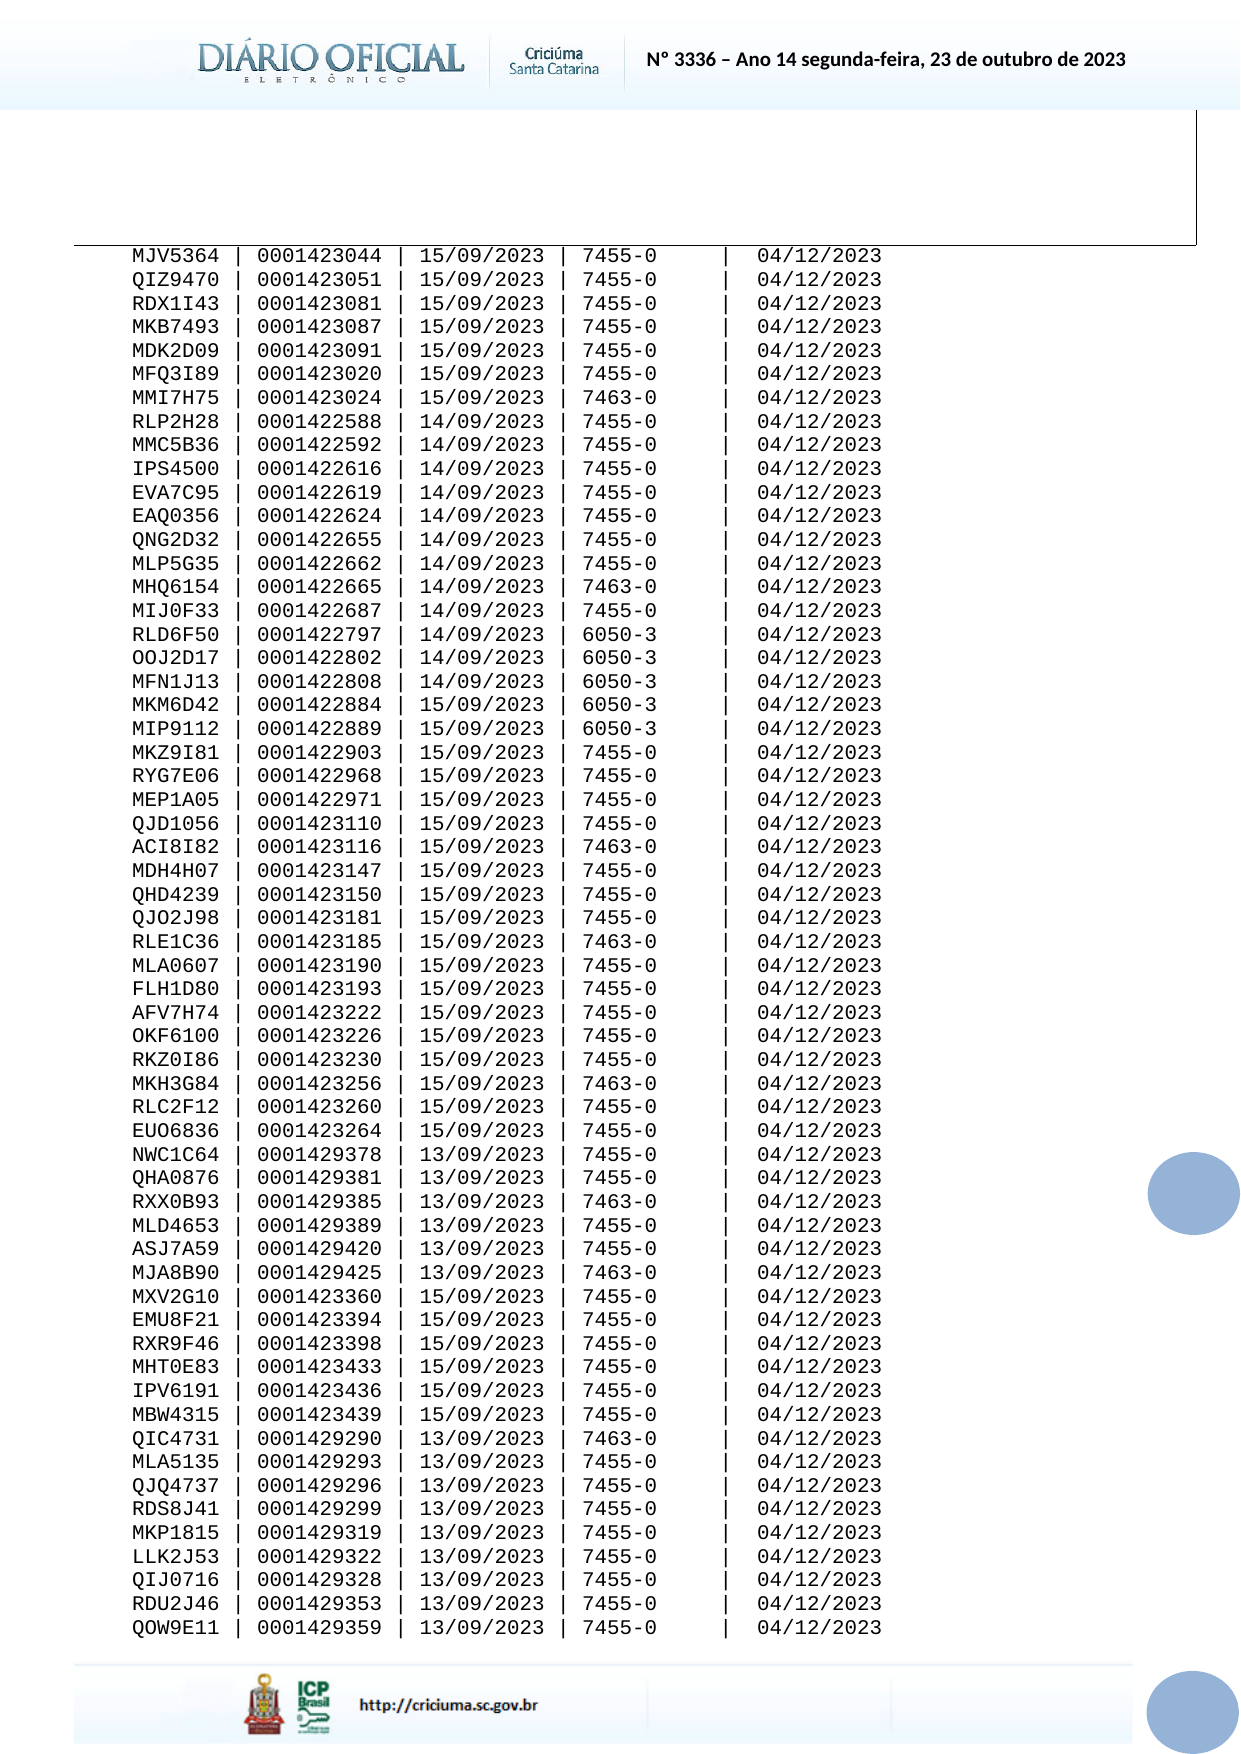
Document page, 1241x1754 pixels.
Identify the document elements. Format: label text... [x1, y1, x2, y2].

text MDK2D09 | 0001423091 | 15/09/2023 | 7455-0 | 04/12/2023 [44, 340, 1196, 363]
text OOJ2D17 | 0001422802 | 14/09/2023 | 6050-3 | 04/12/2023 [44, 647, 1196, 671]
text RLD6F50 | 0001422797 | 14/09/2023 | 6050-3 | 04/12/2023 [44, 623, 1196, 647]
text MKH3G84 | 0001423256 | 15/09/2023 | 7463-0 | 04/12/2023 [44, 1073, 1196, 1096]
text IPV6191 | 0001423436 | 15/09/2023 | 7455-0 | 04/12/2023 [44, 1380, 1196, 1404]
text EVA7C95 | 0001422619 | 14/09/2023 | 7455-0 | 04/12/2023 [44, 482, 1196, 505]
text QJO2J98 | 0001423181 | 15/09/2023 | 7455-0 | 04/12/2023 [44, 907, 1196, 931]
text EUO6836 | 0001423264 | 15/09/2023 | 7455-0 | 04/12/2023 [44, 1120, 1196, 1144]
text MXV2G10 | 0001423360 | 15/09/2023 | 7455-0 | 04/12/2023 [44, 1286, 1196, 1309]
text RDX1I43 | 0001423081 | 15/09/2023 | 7455-0 | 04/12/2023 [44, 292, 1196, 316]
text ACI8I82 | 0001423116 | 15/09/2023 | 7463-0 | 04/12/2023 [44, 836, 1196, 860]
text QIJ0716 | 0001429328 | 13/09/2023 | 7455-0 | 04/12/2023 [44, 1569, 1196, 1593]
text RDU2J46 | 0001429353 | 13/09/2023 | 7455-0 | 04/12/2023 [44, 1593, 1196, 1617]
text RDS8J41 | 0001429299 | 13/09/2023 | 7455-0 | 04/12/2023 [44, 1498, 1196, 1522]
text OKF6100 | 0001423226 | 15/09/2023 | 7455-0 | 04/12/2023 [44, 1026, 1196, 1049]
text MLA5135 | 0001429293 | 13/09/2023 | 7455-0 | 04/12/2023 [44, 1451, 1196, 1475]
text MIJ0F33 | 0001422687 | 14/09/2023 | 7455-0 | 04/12/2023 [44, 600, 1196, 623]
text MIP9112 | 0001422889 | 15/09/2023 | 6050-3 | 04/12/2023 [44, 718, 1196, 742]
text MHT0E83 | 0001423433 | 15/09/2023 | 7455-0 | 04/12/2023 [44, 1357, 1196, 1380]
text MHQ6154 | 0001422665 | 14/09/2023 | 7463-0 | 04/12/2023 [44, 576, 1196, 600]
text IPS4500 | 0001422616 | 14/09/2023 | 7455-0 | 04/12/2023 [44, 458, 1196, 482]
text RLP2H28 | 0001422588 | 14/09/2023 | 7455-0 | 04/12/2023 [44, 411, 1196, 434]
text MKZ9I81 | 0001422903 | 15/09/2023 | 7455-0 | 04/12/2023 [44, 742, 1196, 765]
text QOW9E11 | 0001429359 | 13/09/2023 | 7455-0 | 04/12/2023 [44, 1617, 1196, 1640]
text AFV7H74 | 0001423222 | 15/09/2023 | 7455-0 | 04/12/2023 [44, 1002, 1196, 1026]
text MLA0607 | 0001423190 | 15/09/2023 | 7455-0 | 04/12/2023 [44, 954, 1196, 978]
text MKB7493 | 0001423087 | 15/09/2023 | 7455-0 | 04/12/2023 [44, 316, 1196, 340]
text LLK2J53 | 0001429322 | 13/09/2023 | 7455-0 | 04/12/2023 [44, 1546, 1196, 1569]
text MLD4653 | 0001429389 | 13/09/2023 | 7455-0 | 04/12/2023 [44, 1215, 1196, 1238]
text RKZ0I86 | 0001423230 | 15/09/2023 | 7455-0 | 04/12/2023 [44, 1049, 1196, 1073]
text FLH1D80 | 0001423193 | 15/09/2023 | 7455-0 | 04/12/2023 [44, 978, 1196, 1002]
text MFN1J13 | 0001422808 | 14/09/2023 | 6050-3 | 04/12/2023 [44, 671, 1196, 694]
text MKM6D42 | 0001422884 | 15/09/2023 | 6050-3 | 04/12/2023 [44, 694, 1196, 718]
text EAQ0356 | 0001422624 | 14/09/2023 | 7455-0 | 04/12/2023 [44, 505, 1196, 529]
text EMU8F21 | 0001423394 | 15/09/2023 | 7455-0 | 04/12/2023 [44, 1309, 1196, 1333]
text ASJ7A59 | 0001429420 | 13/09/2023 | 7455-0 | 04/12/2023 [44, 1238, 1196, 1262]
text RXR9F46 | 0001423398 | 15/09/2023 | 7455-0 | 04/12/2023 [44, 1333, 1196, 1357]
text RXX0B93 | 0001429385 | 13/09/2023 | 7463-0 | 04/12/2023 [44, 1191, 1153, 1215]
text RYG7E06 | 0001422968 | 15/09/2023 | 7455-0 | 04/12/2023 [44, 765, 1196, 789]
text RLC2F12 | 0001423260 | 15/09/2023 | 7455-0 | 04/12/2023 [44, 1096, 1196, 1120]
text MJV5364 | 0001423044 | 15/09/2023 | 7455-0 | 04/12/2023 [44, 245, 1196, 269]
text QIC4731 | 0001429290 | 13/09/2023 | 7463-0 | 04/12/2023 [44, 1427, 1196, 1451]
text MLP5G35 | 0001422662 | 14/09/2023 | 7455-0 | 04/12/2023 [44, 553, 1196, 576]
text MFQ3I89 | 0001423020 | 15/09/2023 | 7455-0 | 04/12/2023 [44, 363, 1196, 387]
text QIZ9470 | 0001423051 | 15/09/2023 | 7455-0 | 04/12/2023 [44, 269, 1196, 292]
text MJA8B90 | 0001429425 | 13/09/2023 | 7463-0 | 04/12/2023 [44, 1262, 1196, 1286]
text NWC1C64 | 0001429378 | 13/09/2023 | 7455-0 | 04/12/2023 [44, 1144, 1196, 1167]
text MMI7H75 | 0001423024 | 15/09/2023 | 7463-0 | 04/12/2023 [44, 387, 1196, 411]
text QHA0876 | 0001429381 | 13/09/2023 | 7455-0 | 04/12/2023 [44, 1167, 1157, 1191]
text RLE1C36 | 0001423185 | 15/09/2023 | 7463-0 | 04/12/2023 [44, 931, 1196, 954]
text QJD1056 | 0001423110 | 15/09/2023 | 7455-0 | 04/12/2023 [44, 813, 1196, 836]
text QNG2D32 | 0001422655 | 14/09/2023 | 7455-0 | 04/12/2023 [44, 529, 1196, 553]
text MEP1A05 | 0001422971 | 15/09/2023 | 7455-0 | 04/12/2023 [44, 789, 1196, 813]
text QJQ4737 | 0001429296 | 13/09/2023 | 7455-0 | 04/12/2023 [44, 1475, 1196, 1498]
text MBW4315 | 0001423439 | 15/09/2023 | 7455-0 | 04/12/2023 [44, 1404, 1196, 1427]
text QHD4239 | 0001423150 | 15/09/2023 | 7455-0 | 04/12/2023 [44, 884, 1196, 907]
text MKP1815 | 0001429319 | 13/09/2023 | 7455-0 | 04/12/2023 [44, 1522, 1196, 1546]
text MMC5B36 | 0001422592 | 14/09/2023 | 7455-0 | 04/12/2023 [44, 434, 1196, 458]
text MDH4H07 | 0001423147 | 15/09/2023 | 7455-0 | 04/12/2023 [44, 860, 1196, 884]
